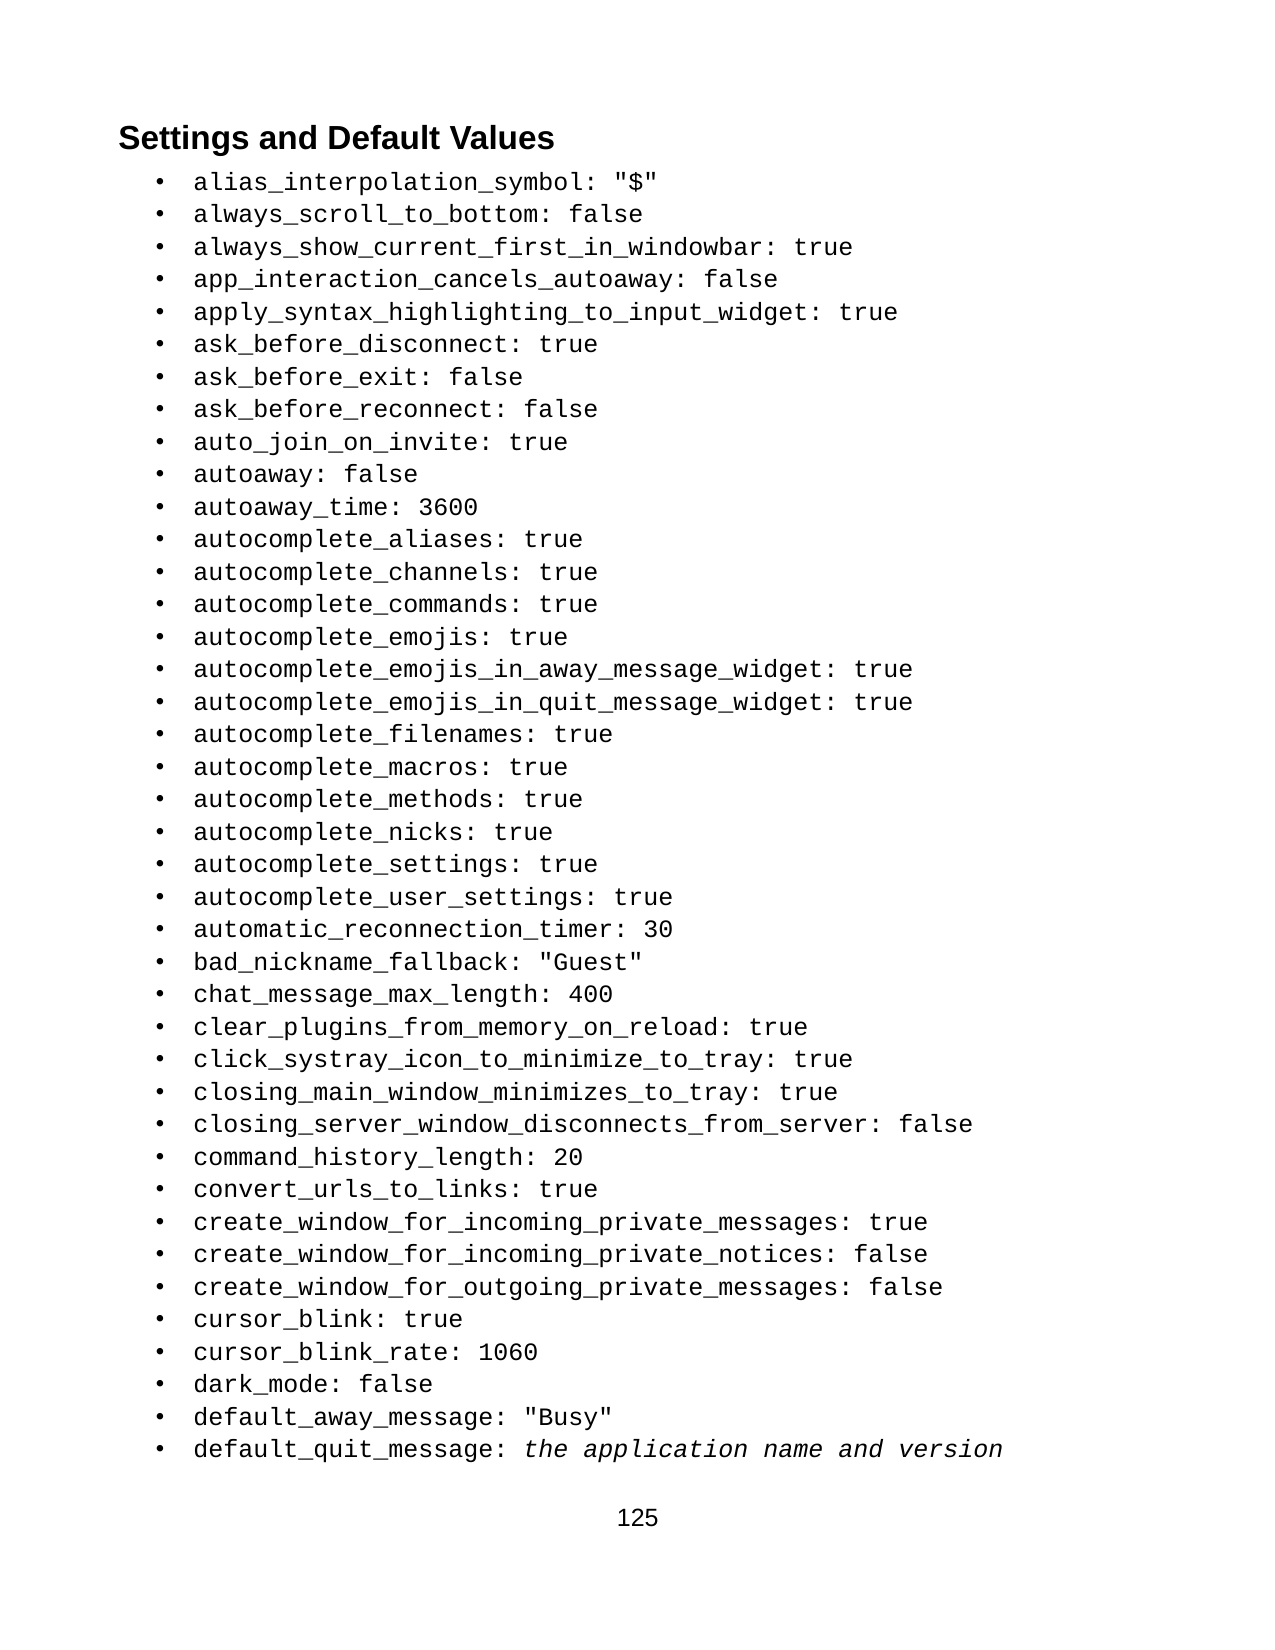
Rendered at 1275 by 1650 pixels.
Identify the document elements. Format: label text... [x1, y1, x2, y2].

list autoaway_time: 3600 [156, 494, 1157, 522]
list autocomplete_user_settings: true [156, 884, 1157, 912]
list command_history_length: 20 [156, 1144, 1157, 1172]
list ask_before_exit: false [156, 364, 1157, 392]
list autocomplete_nicks: true [156, 819, 1157, 847]
list create_window_for_incoming_private_notices: false [156, 1242, 1157, 1270]
list autocomplete_channels: true [156, 559, 1157, 587]
list default_away_message: "Busy" [156, 1404, 1157, 1432]
list autocomplete_emojis_in_quit_message_widget: true [156, 689, 1157, 717]
list closing_main_window_minimizes_to_tray: true [156, 1079, 1157, 1107]
list apply_syntax_highlighting_to_input_widget: true [156, 299, 1157, 327]
list click_systray_icon_to_minimize_to_tray: true [156, 1047, 1157, 1075]
list cursor_blink: true [156, 1307, 1157, 1335]
list create_window_for_incoming_private_messages: true [156, 1209, 1157, 1237]
list autocomplete_aliases: true [156, 527, 1157, 555]
list convert_urls_to_links: true [156, 1177, 1157, 1205]
subtitle Settings and Default Values [118, 118, 1157, 157]
list cursor_blink_rate: 1060 [156, 1339, 1157, 1367]
list closing_server_window_disconnects_from_server: false [156, 1112, 1157, 1140]
list ask_before_reconnect: false [156, 397, 1157, 425]
list auto_join_on_invite: true [156, 429, 1157, 457]
list autocomplete_emojis_in_away_message_widget: true [156, 657, 1157, 685]
list default_quit_message: the application name and version [156, 1437, 1157, 1465]
list autocomplete_settings: true [156, 852, 1157, 880]
list autocomplete_macros: true [156, 754, 1157, 782]
list ask_before_disconnect: true [156, 332, 1157, 360]
list autocomplete_methods: true [156, 787, 1157, 815]
list bad_nickname_fallback: "Guest" [156, 949, 1157, 977]
list chat_message_max_length: 400 [156, 982, 1157, 1010]
list dark_mode: false [156, 1372, 1157, 1400]
list create_window_for_outgoing_private_messages: false [156, 1274, 1157, 1302]
list autocomplete_filenames: true [156, 722, 1157, 750]
list autocomplete_commands: true [156, 592, 1157, 620]
list autoaway: false [156, 462, 1157, 490]
list alias_interpolation_symbol: "$" [156, 169, 1157, 197]
list app_interaction_cancels_autoaway: false [156, 267, 1157, 295]
list automatic_reconnection_timer: 30 [156, 917, 1157, 945]
list always_scroll_to_bottom: false [156, 202, 1157, 230]
list autocomplete_emojis: true [156, 624, 1157, 652]
list always_show_current_first_in_windowbar: true [156, 234, 1157, 262]
list clear_plugins_from_memory_on_reload: true [156, 1014, 1157, 1042]
